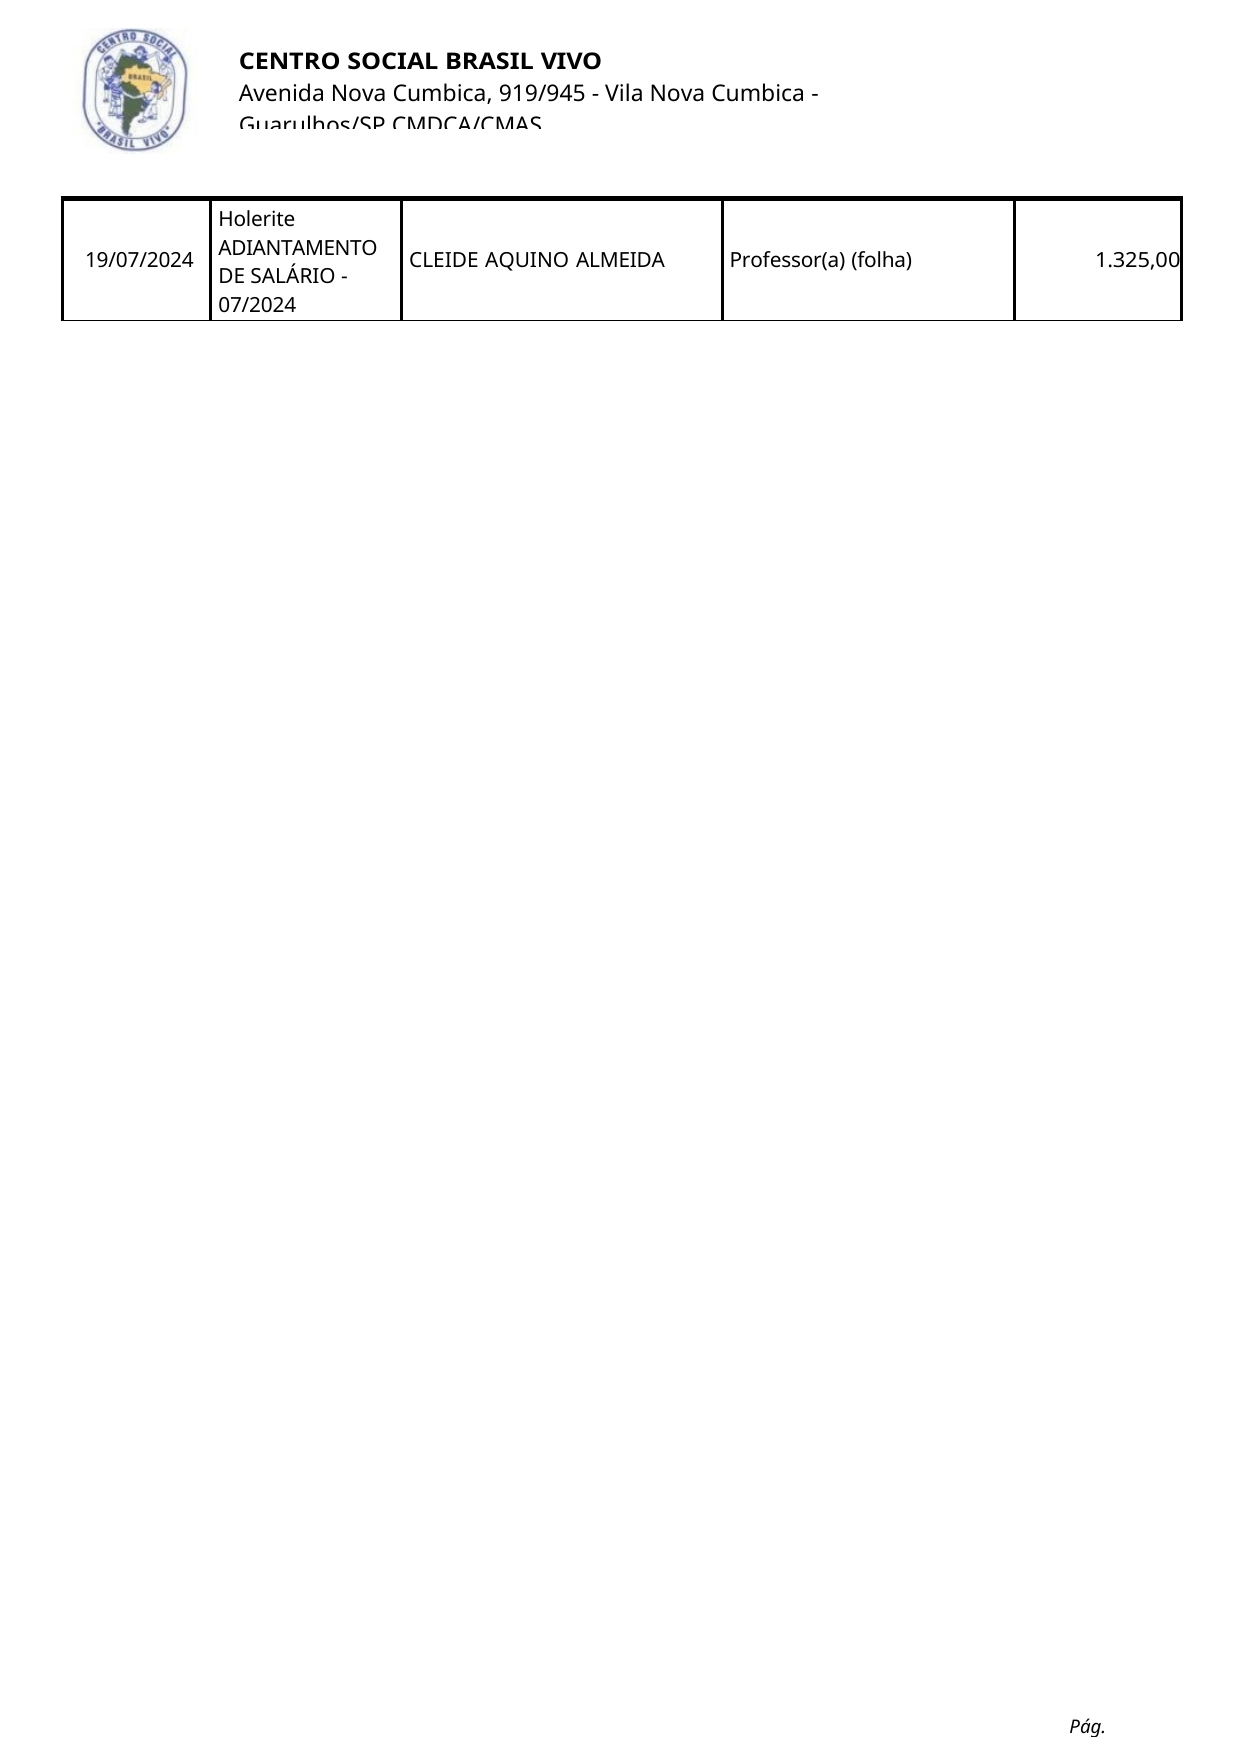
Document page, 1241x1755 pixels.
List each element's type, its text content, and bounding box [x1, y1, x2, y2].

table_cell 19/07/2024 [64, 201, 209, 319]
table_cell Professor(a) (folha) [724, 201, 1013, 319]
table_cell Holerite ADIANTAMENTO DE SALÁRIO - 07/2024 [212, 201, 400, 319]
table_cell 1.325,00 [1016, 201, 1180, 319]
table_cell CLEIDE AQUINO ALMEIDA [403, 201, 721, 319]
